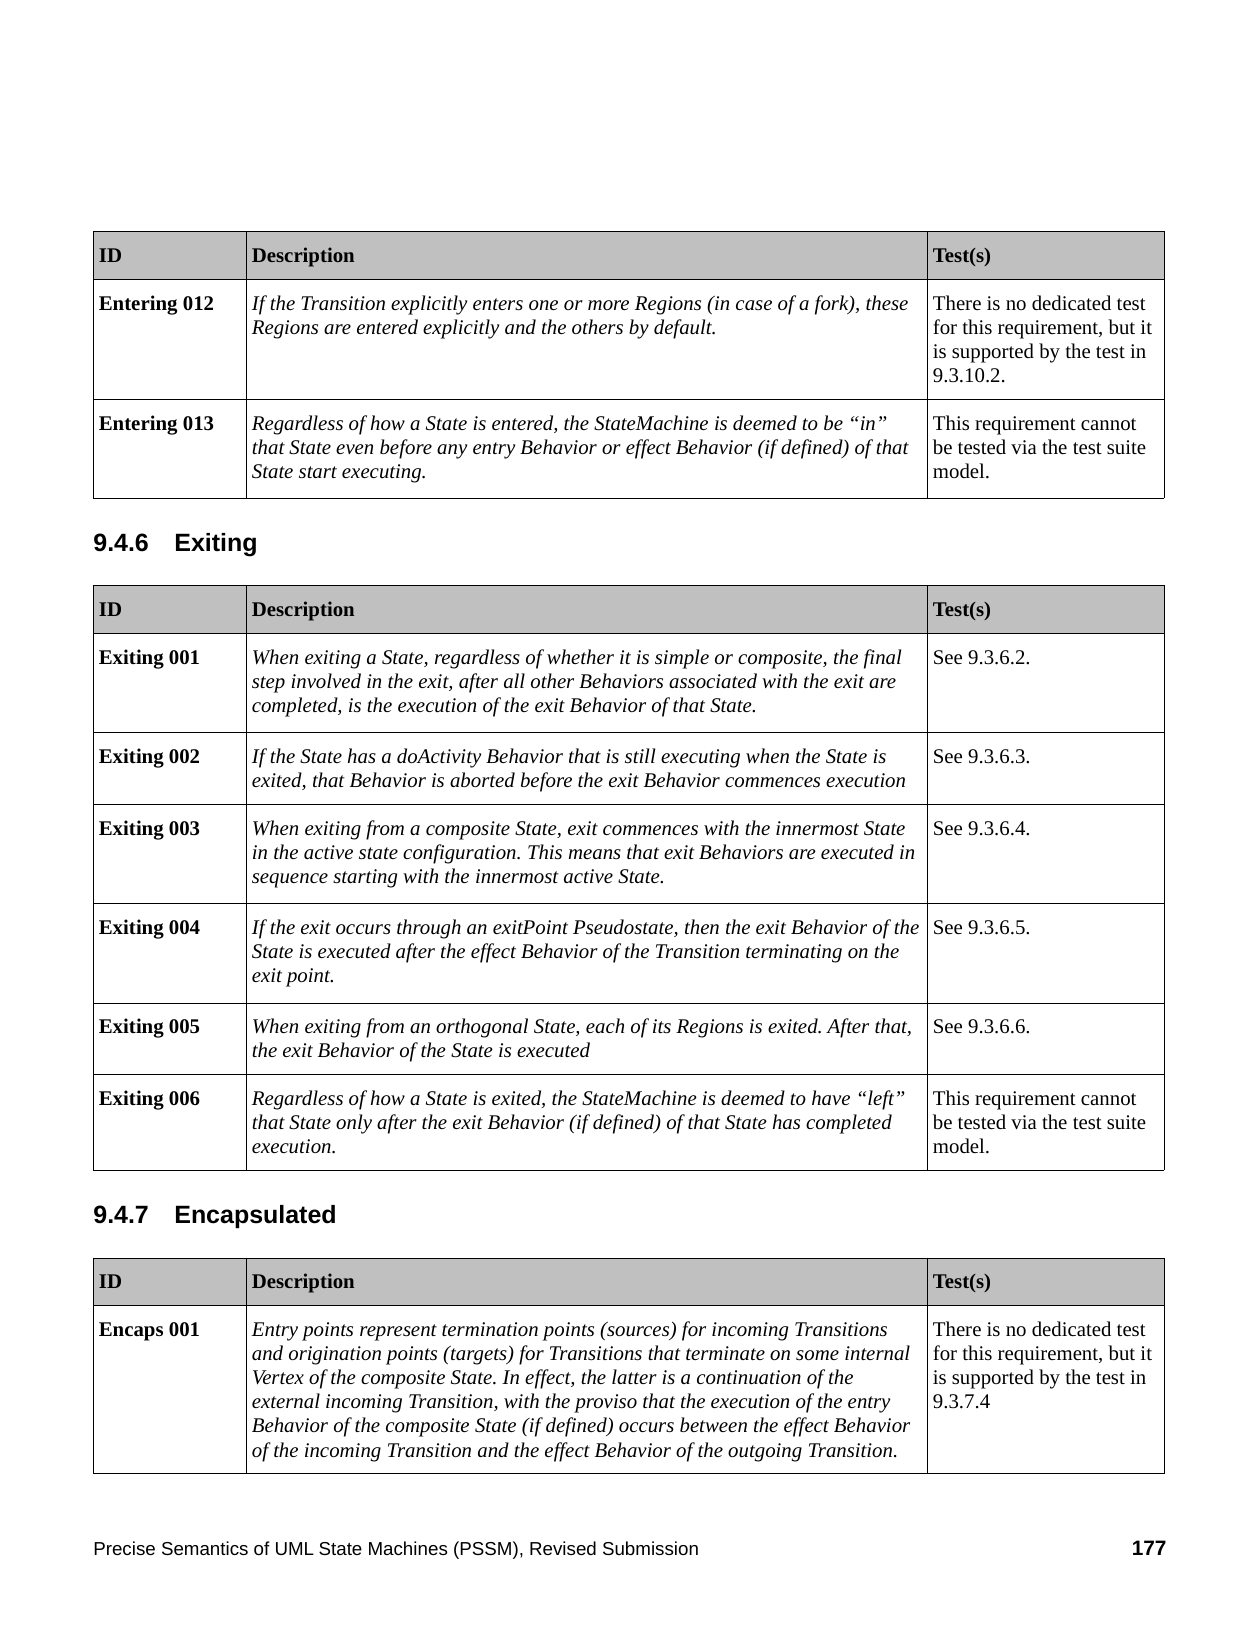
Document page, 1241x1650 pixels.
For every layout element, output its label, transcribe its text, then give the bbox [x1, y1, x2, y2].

table_cell If the State has a doActivity Behavior that is still executing when the State is exited, that Behavior is aborted before the exit Behavior commences execution [247, 733, 927, 804]
table_cell See 9.3.6.2. [928, 634, 1164, 732]
table_header Description [247, 232, 927, 279]
table_cell Encaps 001 [94, 1306, 246, 1473]
table_cell When exiting from a composite State, exit commences with the innermost State in the active state configuration. This means that exit Behaviors are executed in sequence starting with the innermost active State. [247, 805, 927, 903]
table_header ID [94, 1259, 246, 1305]
table_cell Regardless of how a State is entered, the StateMachine is deemed to be “in” that State even before any entry Behavior or effect Behavior (if defined) of that State start executing. [247, 400, 927, 498]
table_cell Entering 013 [94, 400, 246, 498]
table_cell Exiting 005 [94, 1004, 246, 1074]
table_cell See 9.3.6.4. [928, 805, 1164, 903]
table_header Test(s) [928, 232, 1164, 279]
table_cell If the exit occurs through an exitPoint Pseudostate, then the exit Behavior of the State is executed after the effect Behavior of the Transition terminating on the exit point. [247, 904, 927, 1002]
table_cell Entry points represent termination points (sources) for incoming Transitions and origination points (targets) for Transitions that terminate on some internal Vertex of the composite State. In effect, the latter is a continuation of the external incoming Transition, with the proviso that the execution of the entry Behavior of the composite State (if defined) occurs between the effect Behavior of the incoming Transition and the effect Behavior of the outgoing Transition. [247, 1306, 927, 1473]
table_cell Regardless of how a State is exited, the StateMachine is deemed to have “left” that State only after the exit Behavior (if defined) of that State has completed execution. [247, 1075, 927, 1170]
table_cell Exiting 004 [94, 904, 246, 1002]
table_header Test(s) [928, 586, 1164, 633]
table_header Description [247, 586, 927, 633]
table_cell If the Transition explicitly enters one or more Regions (in case of a fork), these Regions are entered explicitly and the others by default. [247, 280, 927, 399]
table_cell When exiting a State, regardless of whether it is simple or composite, the final step involved in the exit, after all other Behaviors associated with the exit are completed, is the execution of the exit Behavior of that State. [247, 634, 927, 732]
table_header Description [247, 1259, 927, 1305]
table_cell Entering 012 [94, 280, 246, 399]
subtitle Exiting [93, 527, 1164, 556]
table_cell Exiting 006 [94, 1075, 246, 1170]
table_cell This requirement cannot be tested via the test suite model. [928, 1075, 1164, 1170]
table_cell There is no dedicated test for this requirement, but it is supported by the test in 9.3.7.4 [928, 1306, 1164, 1473]
table_cell There is no dedicated test for this requirement, but it is supported by the test in 9.3.10.2. [928, 280, 1164, 399]
table_cell See 9.3.6.5. [928, 904, 1164, 1002]
table_cell See 9.3.6.6. [928, 1004, 1164, 1074]
table_cell Exiting 003 [94, 805, 246, 903]
table_header ID [94, 232, 246, 279]
subtitle Encapsulated [93, 1199, 1164, 1228]
table_cell Exiting 002 [94, 733, 246, 804]
table_cell Exiting 001 [94, 634, 246, 732]
table_cell When exiting from an orthogonal State, each of its Regions is exited. After that, the exit Behavior of the State is executed [247, 1004, 927, 1074]
table_cell This requirement cannot be tested via the test suite model. [928, 400, 1164, 498]
table_header ID [94, 586, 246, 633]
table_header Test(s) [928, 1259, 1164, 1305]
table_cell See 9.3.6.3. [928, 733, 1164, 804]
